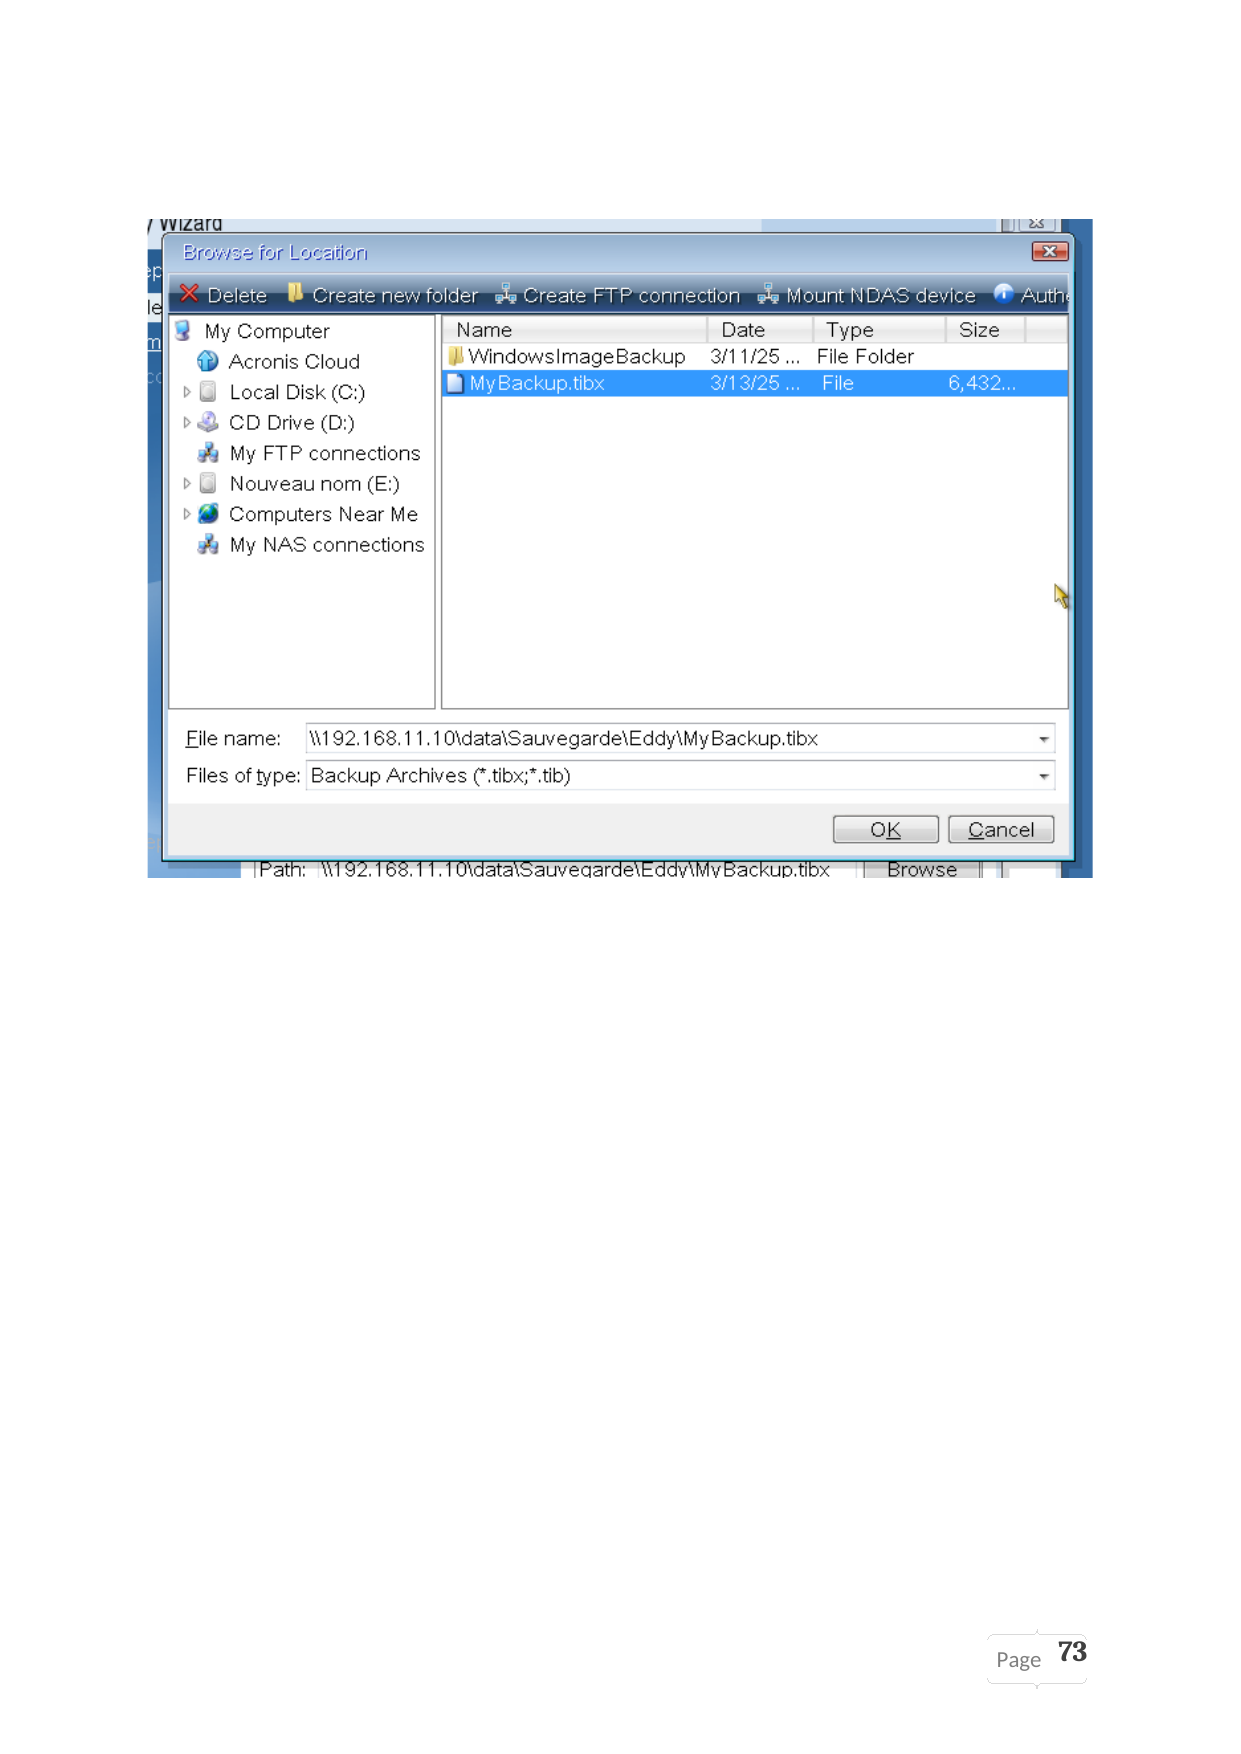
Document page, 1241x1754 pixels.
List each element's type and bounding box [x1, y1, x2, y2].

picture [147, 219, 1093, 878]
